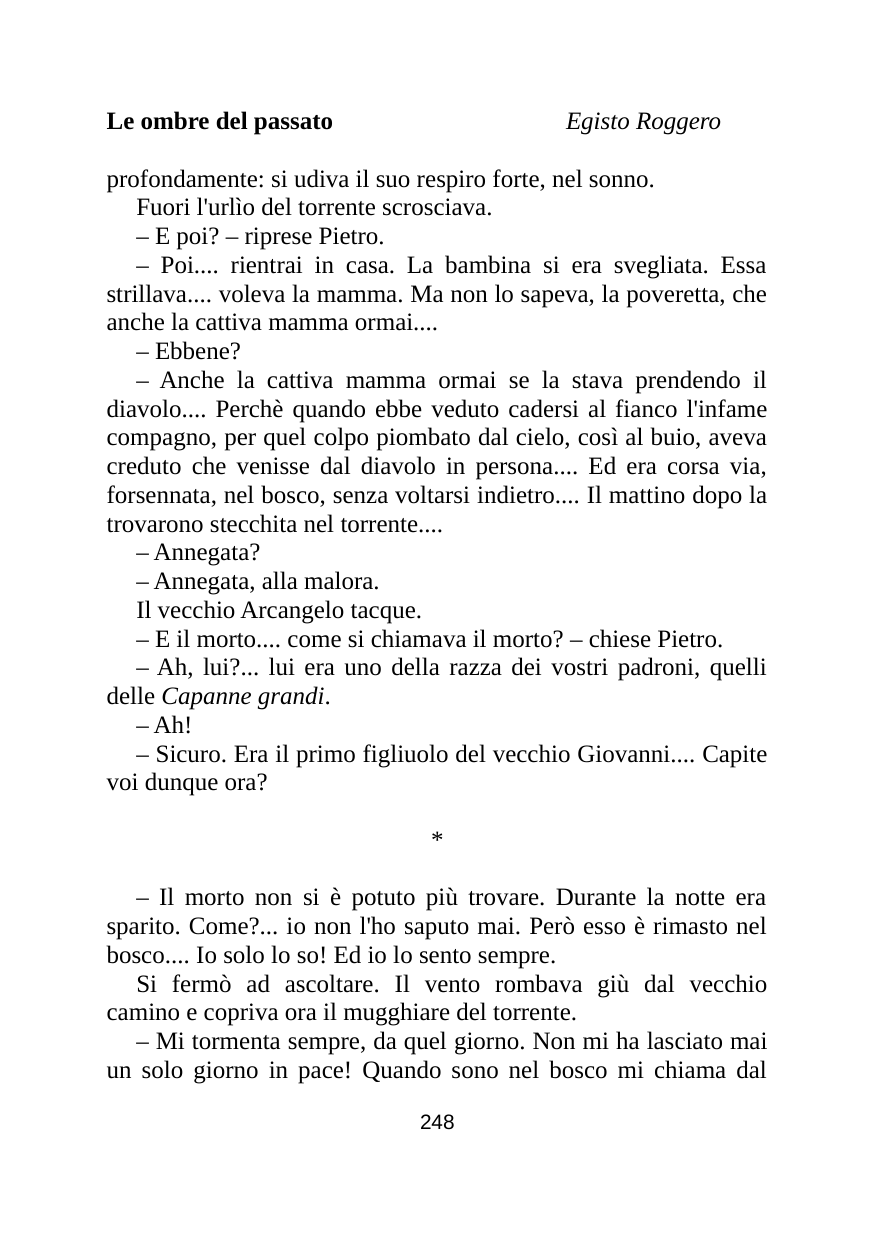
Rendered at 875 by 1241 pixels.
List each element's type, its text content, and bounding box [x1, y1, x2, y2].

text – Il morto non si è potuto più trovare. Durante la notte era sparito. Come?... io non l'ho saputo mai. Però esso è rimasto nel bosco.... Io solo lo so! Ed io lo sento sempre. [106, 882, 768, 969]
text – Annegata, alla malora. [106, 566, 768, 595]
text * [106, 825, 768, 854]
text Fuori l'urlìo del torrente scrosciava. [106, 192, 768, 221]
text profondamente: si udiva il suo respiro forte, nel sonno. [106, 164, 768, 192]
text – E poi? – riprese Pietro. [106, 221, 768, 250]
text – Mi tormenta sempre, da quel giorno. Non mi ha lasciato mai un solo giorno in pace! Quando sono nel bosco mi chiama dal [106, 1026, 768, 1084]
text – E il morto.... come si chiamava il morto? – chiese Pietro. [106, 624, 768, 652]
text – Ebbene? [106, 336, 768, 365]
text – Sicuro. Era il primo figliuolo del vecchio Giovanni.... Capite voi dunque ora? [106, 739, 768, 796]
text Il vecchio Arcangelo tacque. [106, 595, 768, 624]
text Si fermò ad ascoltare. Il vento rombava giù dal vecchio camino e copriva ora il mugghiare del torrente. [106, 969, 768, 1026]
text – Ah, lui?... lui era uno della razza dei vostri padroni, quelli delle Capanne grandi. [106, 652, 768, 710]
text – Anche la cattiva mamma ormai se la stava prendendo il diavolo.... Perchè quando ebbe veduto cadersi al fianco l'infame compagno, per quel colpo piombato dal cielo, così al buio, aveva creduto che venisse dal diavolo in persona.... Ed era corsa via, forsennata, nel bosco, senza voltarsi indietro.... Il mattino dopo la trovarono stecchita nel torrente.... [106, 365, 768, 537]
text – Annegata? [106, 537, 768, 566]
text – Poi.... rientrai in casa. La bambina si era svegliata. Essa strillava.... voleva la mamma. Ma non lo sapeva, la poveretta, che anche la cattiva mamma ormai.... [106, 250, 768, 336]
text – Ah! [106, 710, 768, 739]
